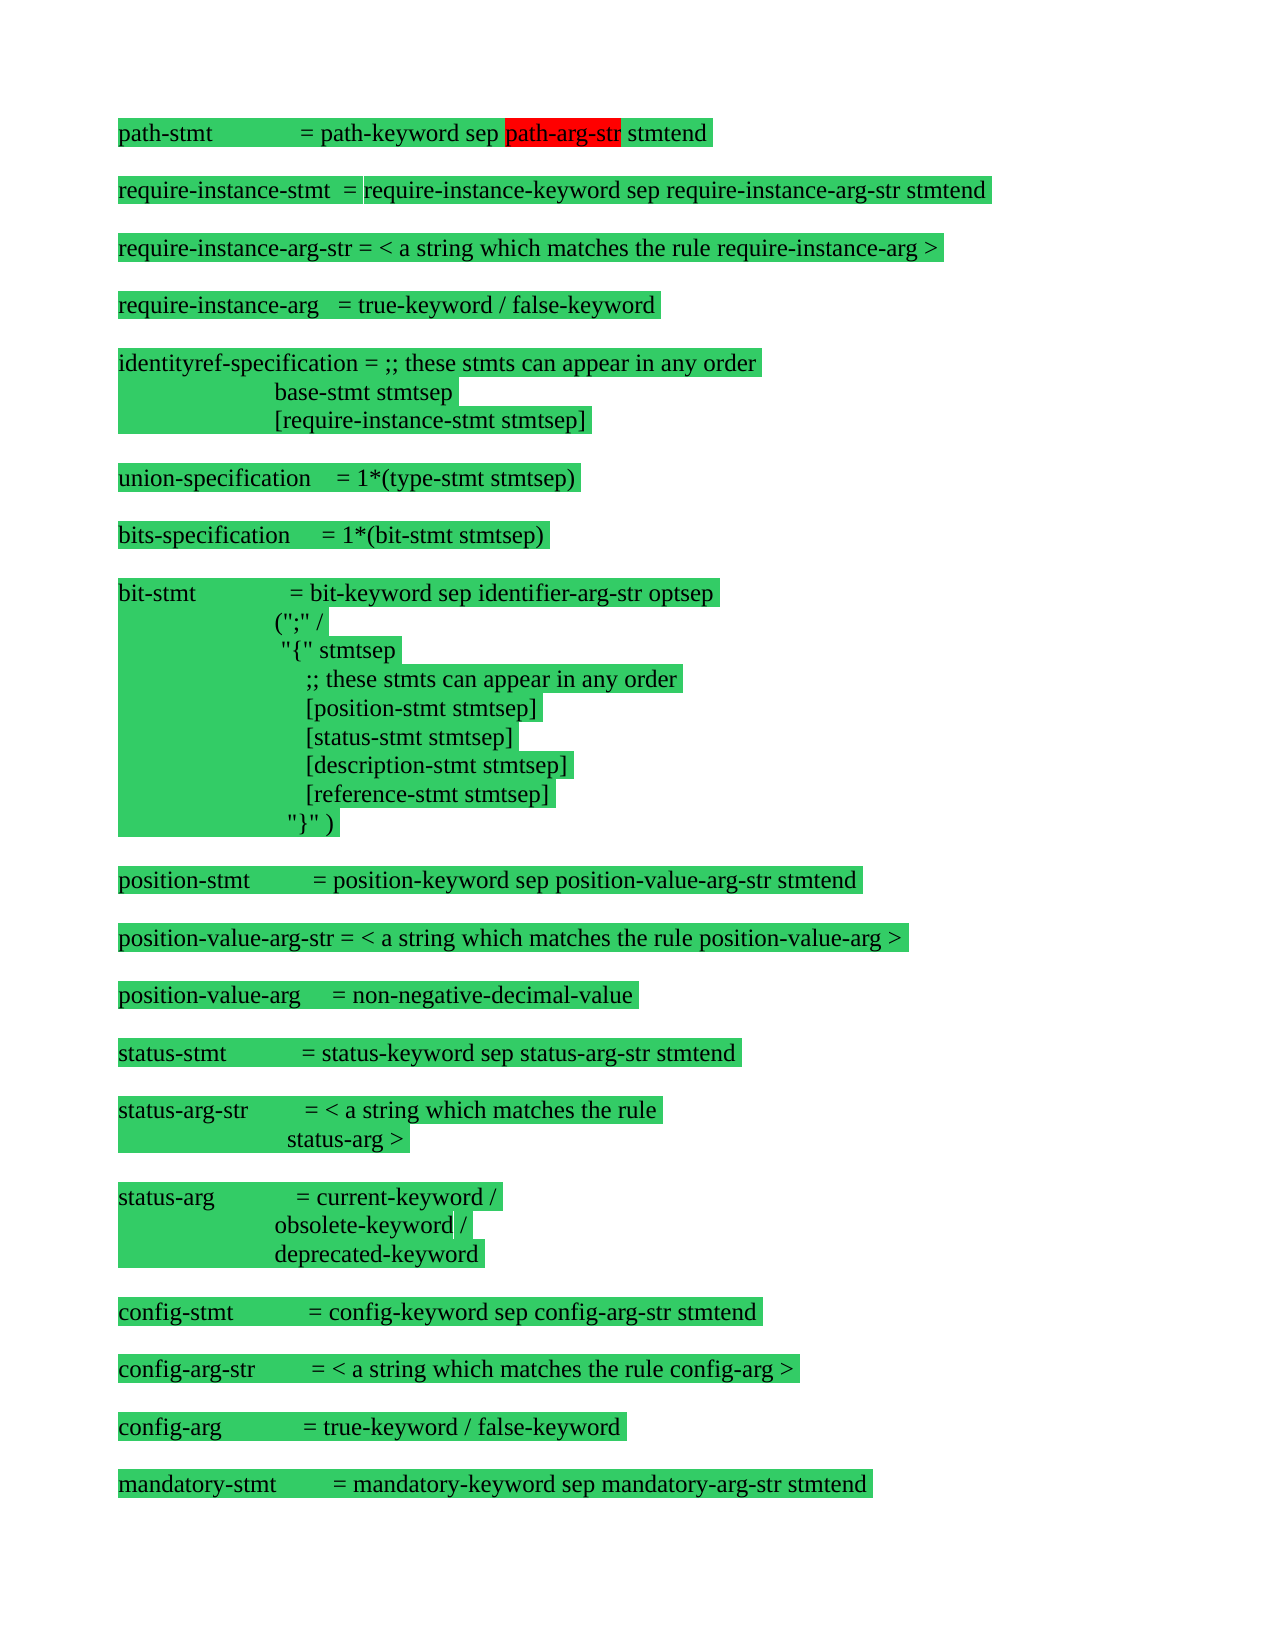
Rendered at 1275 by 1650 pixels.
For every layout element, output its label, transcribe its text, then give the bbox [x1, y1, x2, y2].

text mandatory-stmt = mandatory-keyword sep mandatory-arg-str stmtend [118, 1469, 1157, 1498]
text status-stmt = status-keyword sep status-arg-str stmtend [118, 1038, 1157, 1067]
text require-instance-stmt = require-instance-keyword sep require-instance-arg-str stmtend [118, 176, 1157, 204]
text config-stmt = config-keyword sep config-arg-str stmtend [118, 1297, 1157, 1326]
text require-instance-arg = true-keyword / false-keyword [118, 291, 1157, 319]
text position-value-arg = non-negative-decimal-value [118, 981, 1157, 1009]
text status-arg = current-keyword / [118, 1182, 1157, 1211]
text bits-specification = 1*(bit-stmt stmtsep) [118, 521, 1157, 549]
text config-arg-str = < a string which matches the rule config-arg > [118, 1354, 1157, 1383]
text union-specification = 1*(type-stmt stmtsep) [118, 463, 1157, 492]
text base-stmt stmtsep [118, 377, 1157, 406]
text "{" stmtsep [118, 636, 1157, 664]
text "}" ) [118, 808, 1157, 837]
text [require-instance-stmt stmtsep] [118, 406, 1157, 434]
text [reference-stmt stmtsep] [118, 779, 1157, 808]
text path-stmt = path-keyword sep path-arg-str stmtend [118, 118, 1157, 147]
text status-arg-str = < a string which matches the rule [118, 1096, 1157, 1124]
text bit-stmt = bit-keyword sep identifier-arg-str optsep [118, 578, 1157, 607]
text deprecated-keyword [118, 1239, 1157, 1268]
text require-instance-arg-str = < a string which matches the rule require-instance-arg > [118, 233, 1157, 262]
text ;; these stmts can appear in any order [118, 664, 1157, 693]
text config-arg = true-keyword / false-keyword [118, 1412, 1157, 1441]
text identityref-specification = ;; these stmts can appear in any order [118, 348, 1157, 377]
text [status-stmt stmtsep] [118, 722, 1157, 751]
text [position-stmt stmtsep] [118, 693, 1157, 722]
text position-value-arg-str = < a string which matches the rule position-value-arg > [118, 923, 1157, 952]
text status-arg > [118, 1124, 1157, 1153]
text (";" / [118, 607, 1157, 636]
text position-stmt = position-keyword sep position-value-arg-str stmtend [118, 866, 1157, 894]
text [description-stmt stmtsep] [118, 751, 1157, 779]
text obsolete-keyword / [118, 1211, 1157, 1239]
